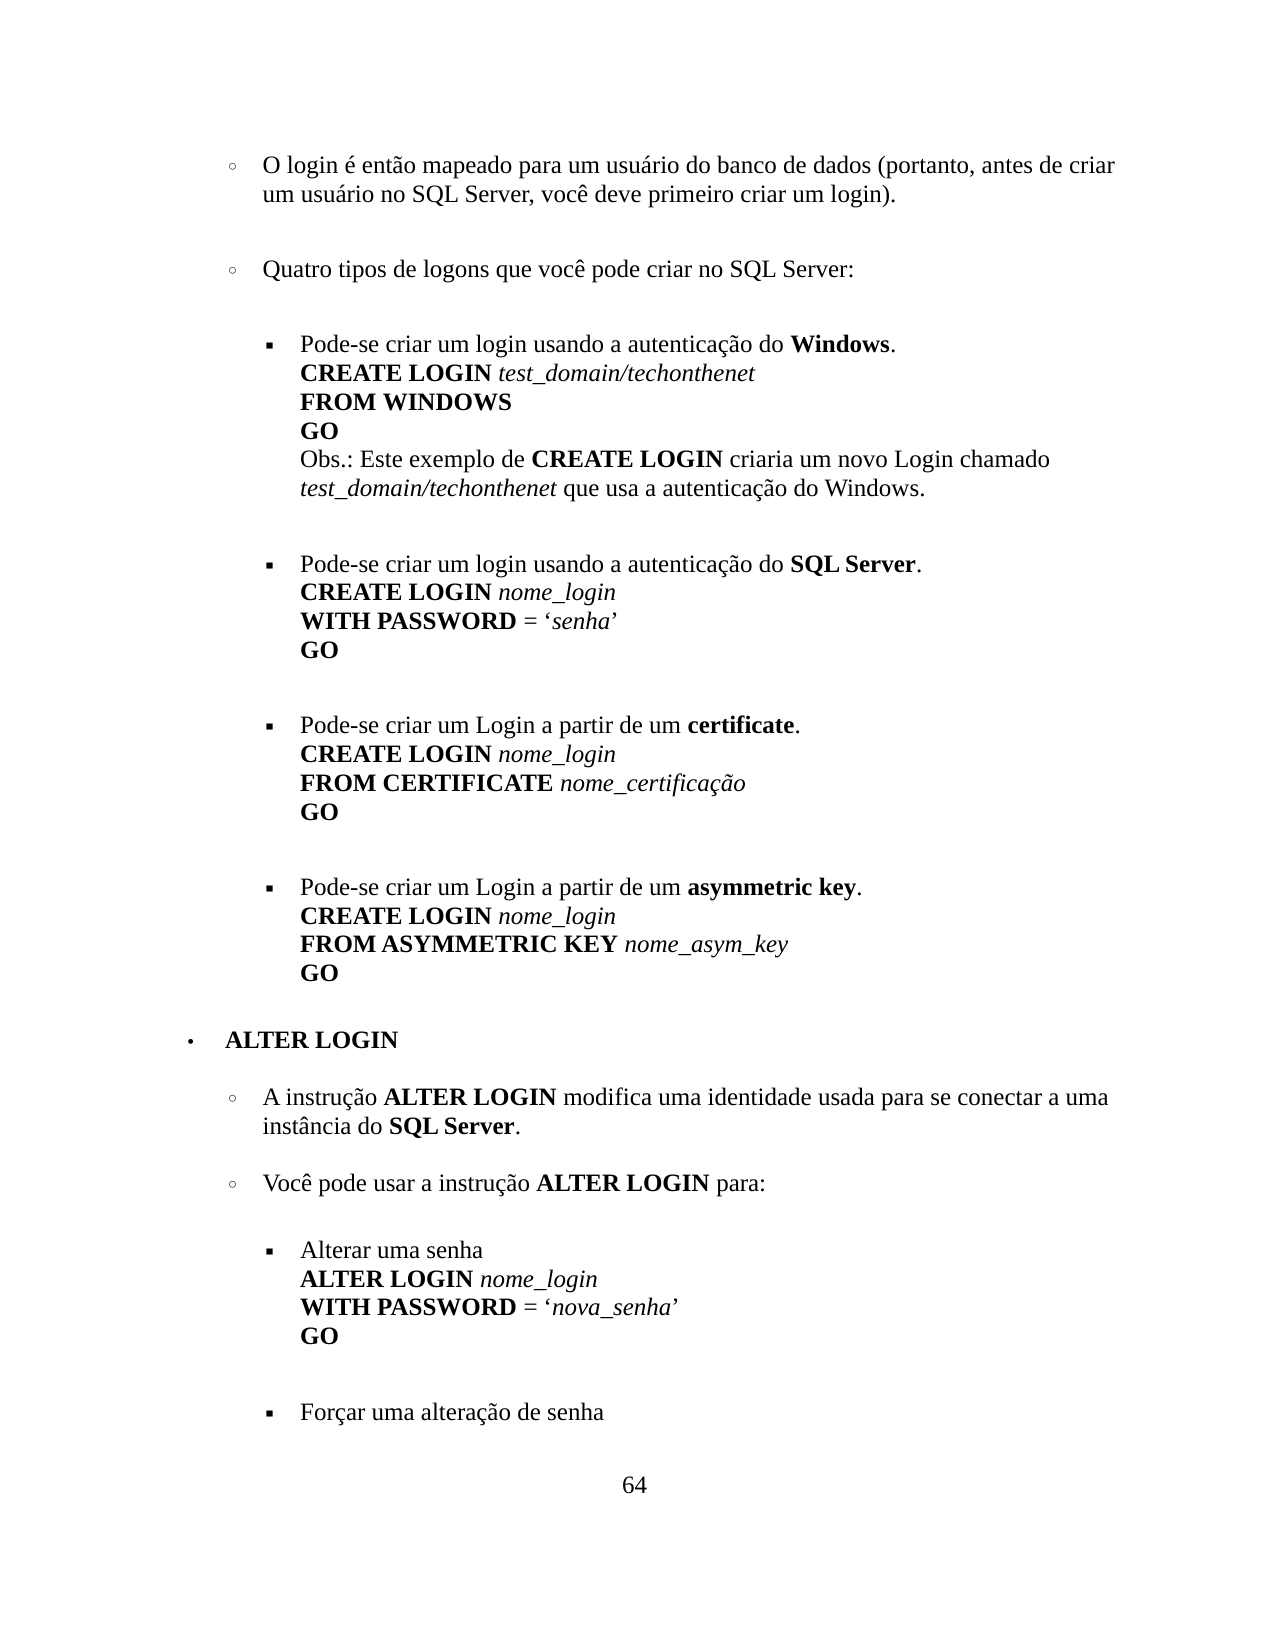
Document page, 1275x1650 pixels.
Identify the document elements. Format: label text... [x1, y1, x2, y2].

list Forçar uma alteração de senha [262, 1397, 1125, 1425]
list ALTER LOGIN [187, 1025, 1125, 1082]
list Você pode usar a instrução ALTER LOGIN para: [225, 1168, 1125, 1226]
list O login é então mapeado para um usuário do banco de dados (portanto, antes de criar um usuário no SQL Server, você deve primeiro criar um login). [225, 150, 1125, 236]
list Pode-se criar um Login a partir de um asymmetric key. CREATE LOGIN nome_login FROM ASYMMETRIC KEY nome_asym_key GO [262, 872, 1125, 1016]
list Quatro tipos de logons que você pode criar no SQL Server: [225, 254, 1125, 312]
list Pode-se criar um login usando a autenticação do SQL Server. CREATE LOGIN nome_login WITH PASSWORD = ‘senha’ GO [262, 549, 1125, 692]
list Alterar uma senha ALTER LOGIN nome_login WITH PASSWORD = ‘nova_senha’ GO [262, 1235, 1125, 1379]
list A instrução ALTER LOGIN modifica uma identidade usada para se conectar a uma instância do SQL Server. [225, 1082, 1125, 1168]
list Pode-se criar um login usando a autenticação do Windows. CREATE LOGIN test_domain/techonthenet FROM WINDOWS GO Obs.: Este exemplo de CREATE LOGIN criaria um novo Login chamado test_domain/techonthenet que usa a autenticação do Windows. [262, 329, 1125, 531]
list Pode-se criar um Login a partir de um certificate. CREATE LOGIN nome_login FROM CERTIFICATE nome_certificação GO [262, 710, 1125, 854]
